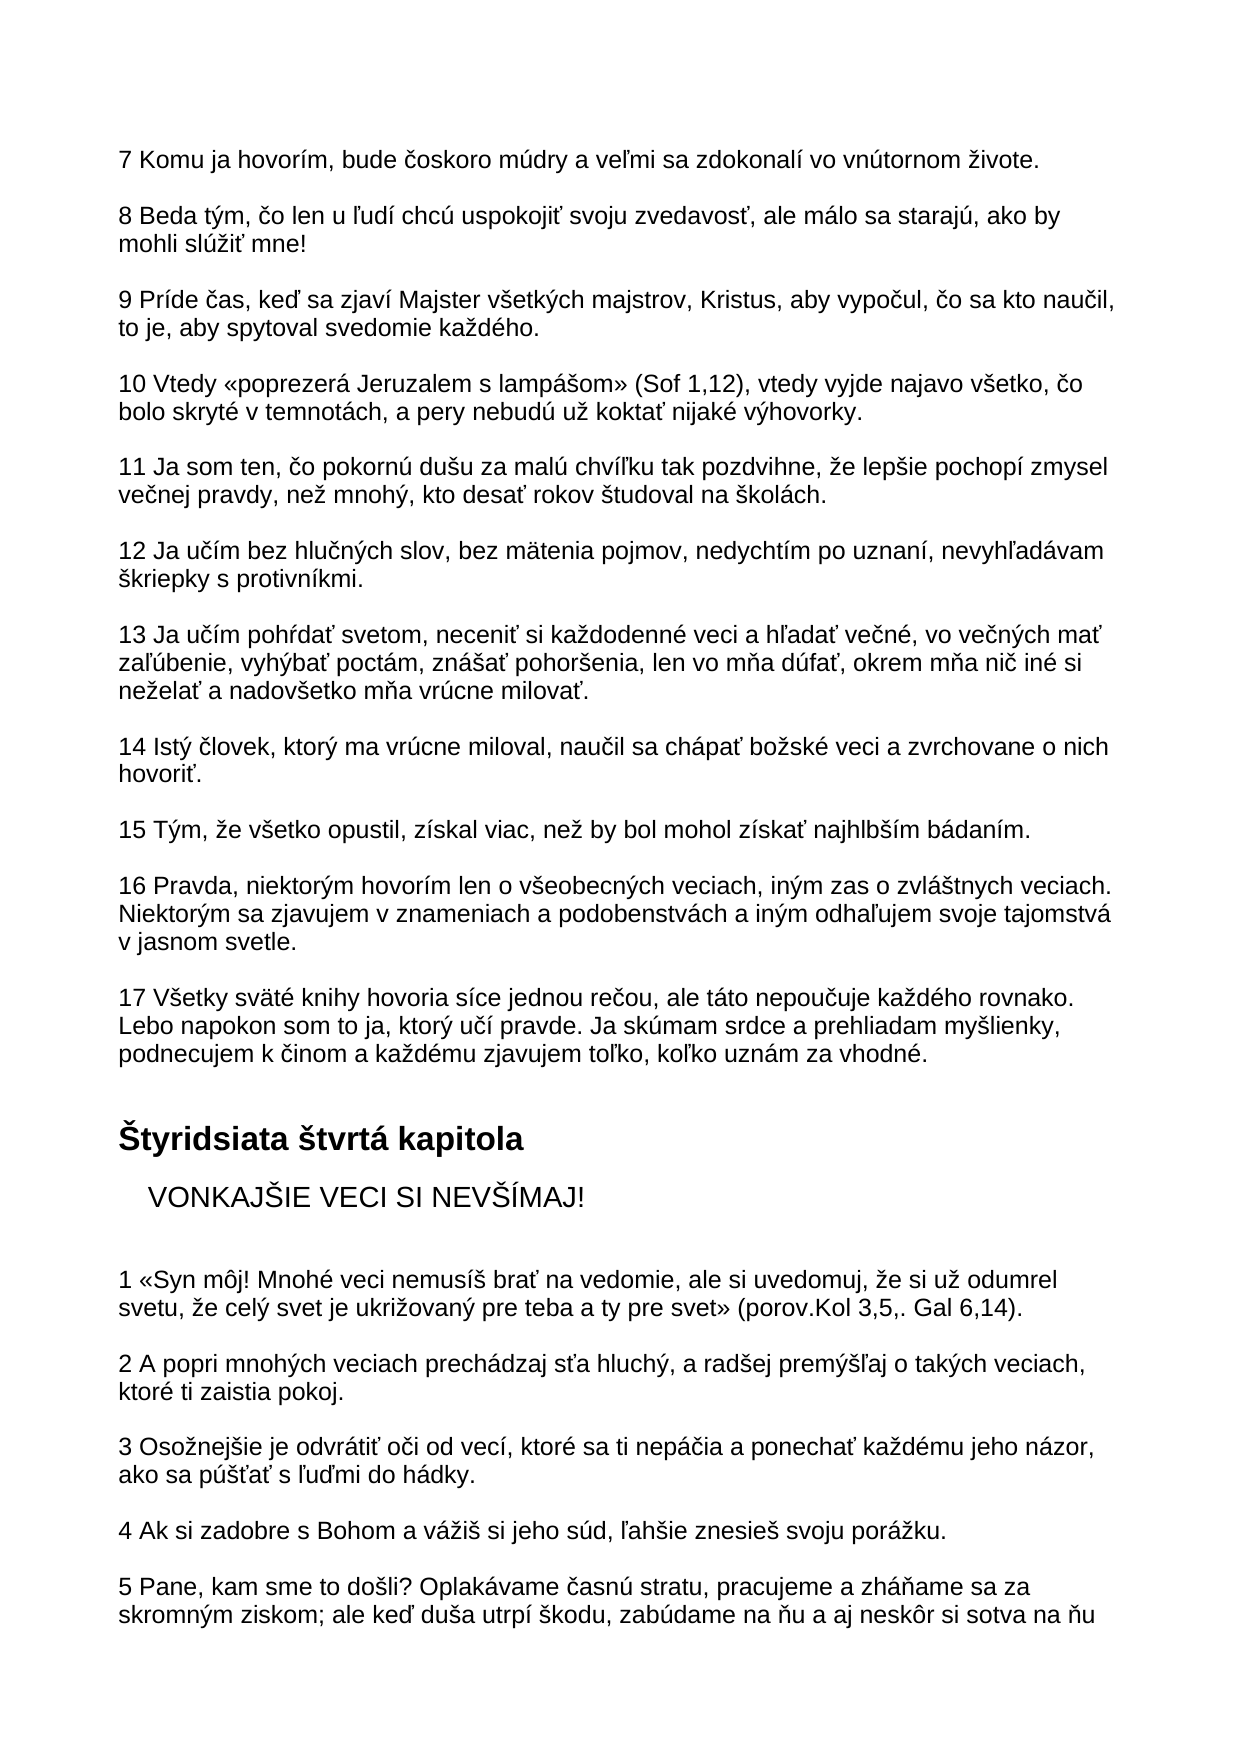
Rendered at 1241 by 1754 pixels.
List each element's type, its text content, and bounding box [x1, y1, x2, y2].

text 3 Osožnejšie je odvrátiť oči od vecí, ktoré sa ti nepáčia a ponechať každému jeho názor, ako sa púšťať s ľuďmi do hádky. [118, 1433, 1122, 1489]
text 15 Tým, že všetko opustil, získal viac, než by bol mohol získať najhlbším bádaním. [118, 816, 1122, 844]
text 8 Beda tým, čo len u ľudí chcú uspokojiť svoju zvedavosť, ale málo sa starajú, ako by mohli slúžiť mne! [118, 202, 1122, 258]
text 9 Príde čas, keď sa zjaví Majster všetkých majstrov, Kristus, aby vypočul, čo sa kto naučil, to je, aby spytoval svedomie každého. [118, 286, 1122, 341]
text 1 «Syn môj! Mnohé veci nemusíš brať na vedomie, ale si uvedomuj, že si už odumrel svetu, že celý svet je ukrižovaný pre teba a ty pre svet» (porov.Kol 3,5,. Gal 6,14). [118, 1266, 1122, 1321]
text 10 Vtedy «poprezerá Jeruzalem s lampášom» (Sof 1,12), vtedy vyjde najavo všetko, čo bolo skryté v temnotách, a pery nebudú už koktať nijaké výhovorky. [118, 369, 1122, 425]
text 7 Komu ja hovorím, bude čoskoro múdry a veľmi sa zdokonalí vo vnútornom živote. [118, 146, 1122, 174]
subtitle Štyridsiata štvrtá kapitola [118, 1120, 1122, 1157]
text 13 Ja učím pohŕdať svetom, neceniť si každodenné veci a hľadať večné, vo večných mať zaľúbenie, vyhýbať poctám, znášať pohoršenia, len vo mňa dúfať, okrem mňa nič iné si neželať a nadovšetko mňa vrúcne milovať. [118, 621, 1122, 704]
text 16 Pravda, niektorým hovorím len o všeobecných veciach, iným zas o zvláštnych veciach. Niektorým sa zjavujem v znameniach a podobenstvách a iným odhaľujem svoje tajomstvá v jasnom svetle. [118, 872, 1122, 956]
text 12 Ja učím bez hlučných slov, bez mätenia pojmov, nedychtím po uznaní, nevyhľadávam škriepky s protivníkmi. [118, 537, 1122, 593]
text 2 A popri mnohých veciach prechádzaj sťa hluchý, a radšej premýšľaj o takých veciach, ktoré ti zaistia pokoj. [118, 1349, 1122, 1405]
text 5 Pane, kam sme to došli? Oplakávame časnú stratu, pracujeme a zháňame sa za skromným ziskom; ale keď duša utrpí škodu, zabúdame na ňu a aj neskôr si sotva na ňu [118, 1573, 1122, 1628]
text 17 Všetky sväté knihy hovoria síce jednou rečou, ale táto nepoučuje každého rovnako. Lebo napokon som to ja, ktorý učí pravde. Ja skúmam srdce a prehliadam myšlienky, podnecujem k činom a každému zjavujem toľko, koľko uznám za vhodné. [118, 983, 1122, 1067]
text 4 Ak si zadobre s Bohom a vážiš si jeho súd, ľahšie znesieš svoju porážku. [118, 1517, 1122, 1545]
text 11 Ja som ten, čo pokornú dušu za malú chvíľku tak pozdvihne, že lepšie pochopí zmysel večnej pravdy, než mnohý, kto desať rokov študoval na školách. [118, 453, 1122, 509]
text 14 Istý človek, ktorý ma vrúcne miloval, naučil sa chápať božské veci a zvrchovane o nich hovoriť. [118, 732, 1122, 788]
subtitle VONKAJŠIE VECI SI NEVŠÍMAJ! [148, 1181, 1122, 1214]
